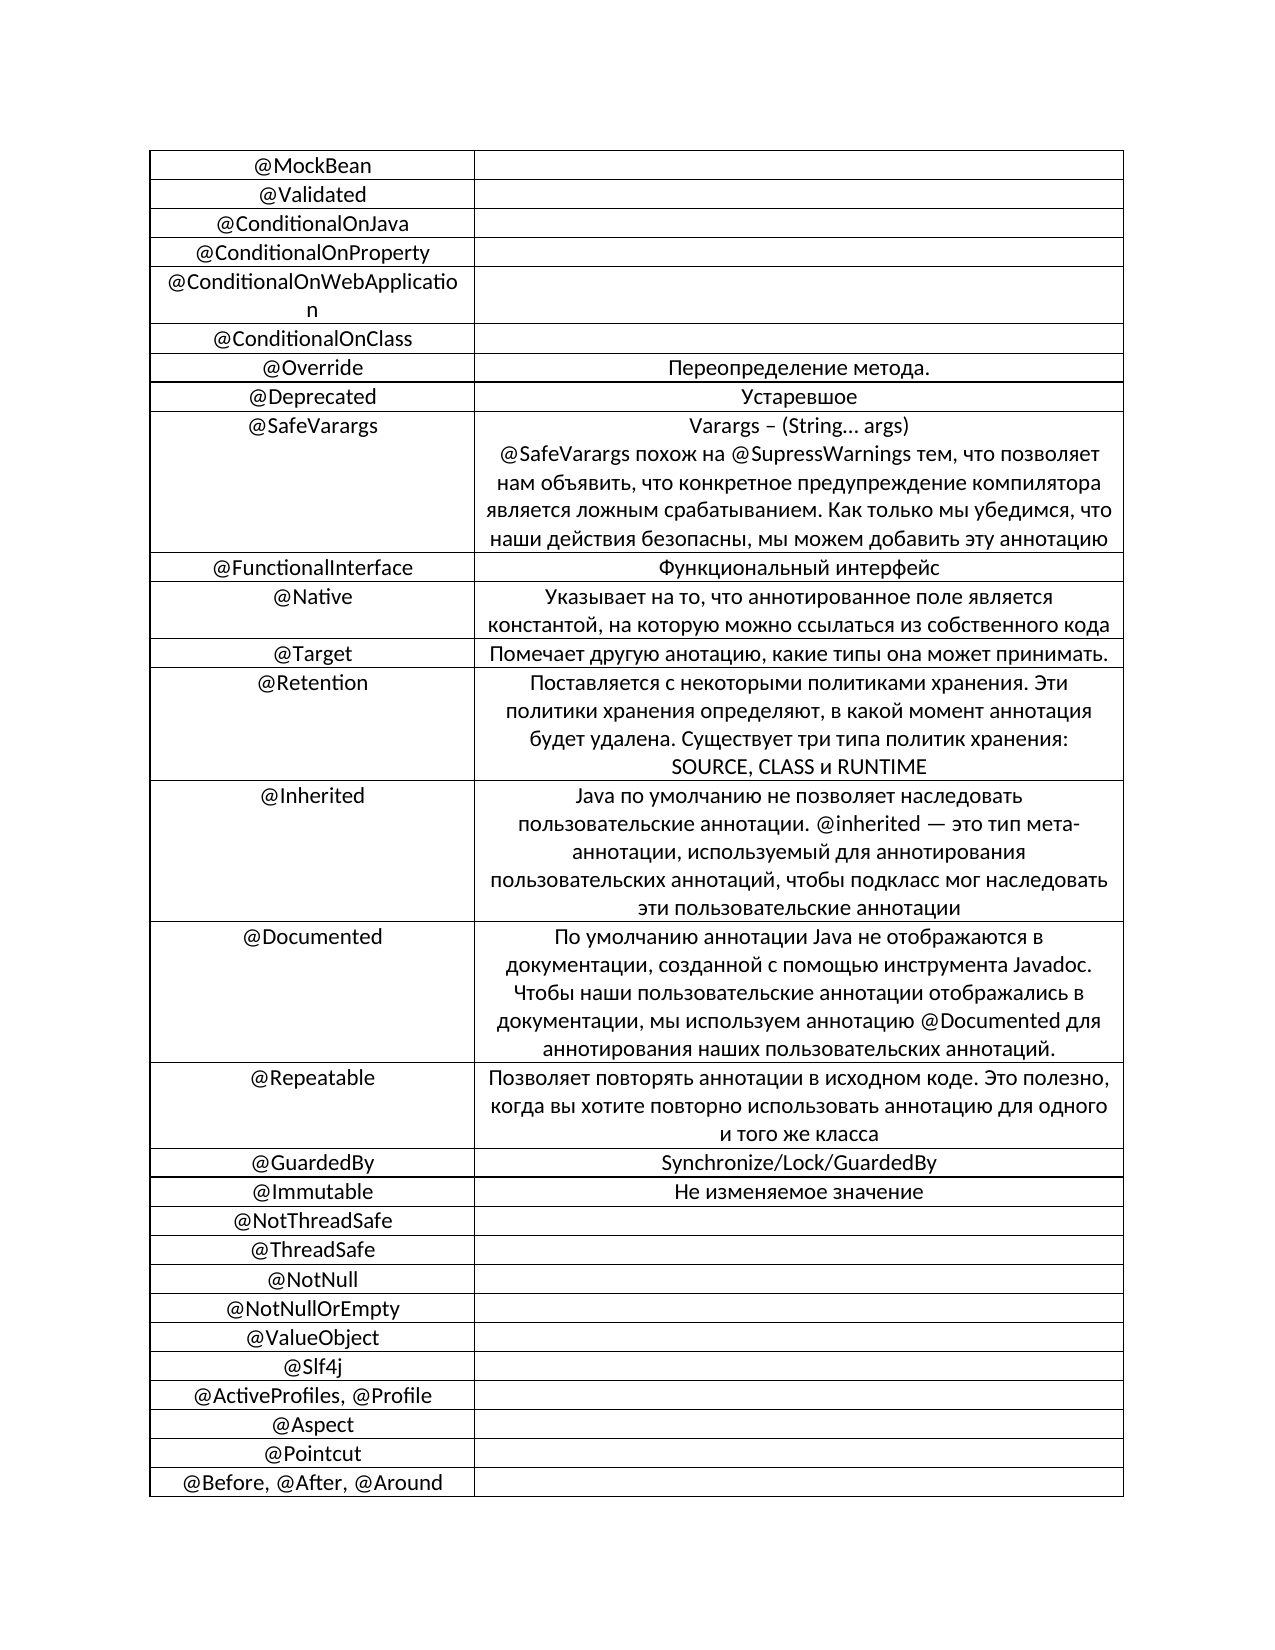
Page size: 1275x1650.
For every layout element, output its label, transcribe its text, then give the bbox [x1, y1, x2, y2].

table_cell @Immutable [151, 1178, 474, 1206]
table_cell @SafeVarargs [151, 412, 474, 552]
table_cell @FunctionalInterface [151, 553, 474, 581]
table_cell @Target [151, 639, 474, 667]
table_cell @Native [151, 582, 474, 638]
table_cell @ConditionalOnClass [151, 324, 474, 352]
table_cell @Validated [151, 180, 474, 208]
table_cell [475, 1468, 1123, 1496]
table_cell @Before, @After, @Around [151, 1468, 474, 1496]
table_cell [475, 1323, 1123, 1351]
table_cell @NotNullOrEmpty [151, 1294, 474, 1322]
table_cell @ConditionalOnWebApplication [151, 267, 474, 323]
table_cell @Slf4j [151, 1352, 474, 1380]
table_cell [475, 1410, 1123, 1438]
table_cell Varargs – (String… args) @SafeVarargs похож на @SupressWarnings тем, что позволяет нам объявить, что конкретное предупреждение компилятора является ложным срабатыванием. Как только мы убедимся, что наши действия безопасны, мы можем добавить эту аннотацию [475, 412, 1123, 552]
table_cell @ValueObject [151, 1323, 474, 1351]
table_cell Поставляется с некоторыми политиками хранения. Эти политики хранения определяют, в какой момент аннотация будет удалена. Существует три типа политик хранения: SOURCE, CLASS и RUNTIME [475, 668, 1123, 780]
table_cell [475, 151, 1123, 179]
table_cell Не изменяемое значение [475, 1178, 1123, 1206]
table_cell Java по умолчанию не позволяет наследовать пользовательские аннотации. @inherited — это тип мета-аннотации, используемый для аннотирования пользовательских аннотаций, чтобы подкласс мог наследовать эти пользовательские аннотации [475, 781, 1123, 921]
table_cell Устаревшое [475, 383, 1123, 411]
table_cell @Deprecated [151, 383, 474, 411]
table_cell Функциональный интерфейс [475, 553, 1123, 581]
table_cell @Repeatable [151, 1063, 474, 1147]
table_cell @ThreadSafe [151, 1236, 474, 1264]
table_cell @Aspect [151, 1410, 474, 1438]
table_cell [475, 1236, 1123, 1264]
table_cell @MockBean [151, 151, 474, 179]
table_cell Synchronize/Lock/GuardedBy [475, 1149, 1123, 1176]
table_cell По умолчанию аннотации Java не отображаются в документации, созданной с помощью инструмента Javadoc. Чтобы наши пользовательские аннотации отображались в документации, мы используем аннотацию @Documented для аннотирования наших пользовательских аннотаций. [475, 922, 1123, 1062]
table_cell [475, 238, 1123, 266]
table_cell [475, 209, 1123, 237]
table_cell @NotNull [151, 1265, 474, 1293]
table_cell @ConditionalOnProperty [151, 238, 474, 266]
table_cell @Retention [151, 668, 474, 780]
table_cell [475, 324, 1123, 352]
table_cell [475, 267, 1123, 323]
table_cell [475, 180, 1123, 208]
table_cell Помечает другую анотацию, какие типы она может принимать. [475, 639, 1123, 667]
table_cell [475, 1265, 1123, 1293]
table_cell Позволяет повторять аннотации в исходном коде. Это полезно, когда вы хотите повторно использовать аннотацию для одного и того же класса [475, 1063, 1123, 1147]
table_cell [475, 1439, 1123, 1467]
table_cell @NotThreadSafe [151, 1207, 474, 1234]
table_cell @Documented [151, 922, 474, 1062]
table_cell [475, 1207, 1123, 1234]
table_cell @GuardedBy [151, 1149, 474, 1176]
table_cell [475, 1294, 1123, 1322]
table_cell [475, 1352, 1123, 1380]
table_cell @ActiveProfiles, @Profile [151, 1381, 474, 1409]
table_cell Указывает на то, что аннотированное поле является константой, на которую можно ссылаться из собственного кода [475, 582, 1123, 638]
table_cell Переопределение метода. [475, 354, 1123, 381]
table_cell @Override [151, 354, 474, 381]
table_cell [475, 1381, 1123, 1409]
table_cell @Inherited [151, 781, 474, 921]
table_cell @ConditionalOnJava [151, 209, 474, 237]
table_cell @Pointcut [151, 1439, 474, 1467]
